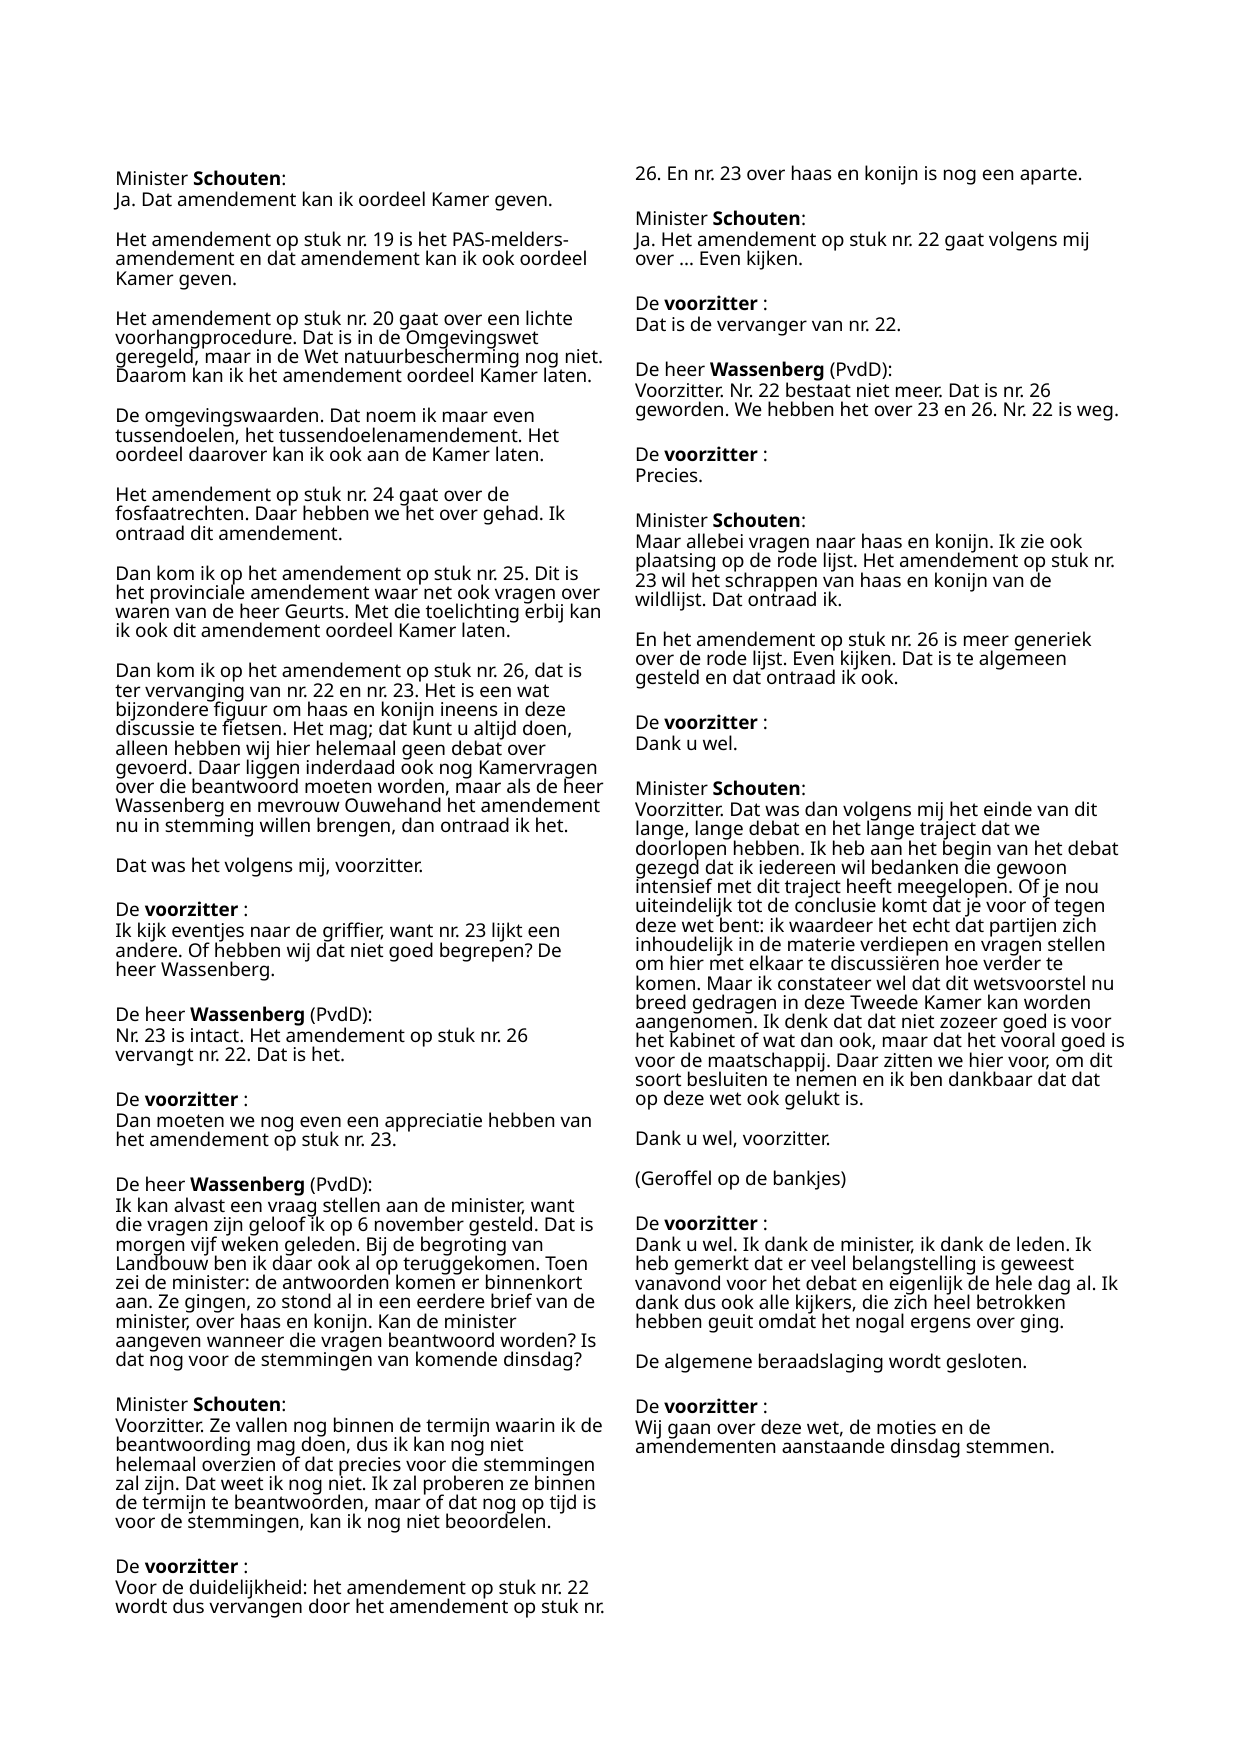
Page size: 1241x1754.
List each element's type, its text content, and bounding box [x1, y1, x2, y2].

text Dan kom ik op het amendement op stuk nr. 25. Dit is het provinciale amendement waar net ook vragen over waren van de heer Geurts. Met die toelichting erbij kan ik ook dit amendement oordeel Kamer laten. [115, 564, 605, 642]
text En het amendement op stuk nr. 26 is meer generiek over de rode lijst. Even kijken. Dat is te algemeen gesteld en dat ontraad ik ook. [635, 631, 1125, 689]
text Dan moeten we nog even een appreciatie hebben van het amendement op stuk nr. 23. [115, 1112, 605, 1150]
text Minister Schouten: [115, 1391, 605, 1417]
text De heer Wassenberg (PvdD): [635, 356, 1125, 382]
text Dat was het volgens mij, voorzitter. [115, 857, 605, 876]
text Maar allebei vragen naar haas en konijn. Ik zie ook plaatsing op de rode lijst. Het amendement op stuk nr. 23 wil het schrappen van haas en konijn van de wildlijst. Dat ontraad ik. [635, 533, 1125, 610]
text De voorzitter : [635, 291, 1125, 316]
text Dank u wel, voorzitter. [635, 1130, 1125, 1149]
text Nr. 23 is intact. Het amendement op stuk nr. 26 vervangt nr. 22. Dat is het. [115, 1027, 605, 1065]
text Minister Schouten: [635, 205, 1125, 231]
text De algemene beraadslaging wordt gesloten. [635, 1353, 1125, 1372]
text 26. En nr. 23 over haas en konijn is nog een aparte. [635, 165, 1125, 184]
text De heer Wassenberg (PvdD): [115, 1001, 605, 1027]
text Voorzitter. Dat was dan volgens mij het einde van dit lange, lange debat en het lange traject dat we doorlopen hebben. Ik heb aan het begin van het debat gezegd dat ik iedereen wil bedanken die gewoon intensief met dit traject heeft meegelopen. Of je nou uiteindelijk tot de conclusie komt dat je voor of tegen deze wet bent: ik waardeer het echt dat partijen zich inhoudelijk in de materie verdiepen en vragen stellen om hier met elkaar te discussiëren hoe verder te komen. Maar ik constateer wel dat dit wetsvoorstel nu breed gedragen in deze Tweede Kamer kan worden aangenomen. Ik denk dat dat niet zozeer goed is voor het kabinet of wat dan ook, maar dat het vooral goed is voor de maatschappij. Daar zitten we hier voor, om dit soort besluiten te nemen en ik ben dankbaar dat dat op deze wet ook gelukt is. [635, 801, 1125, 1109]
text Het amendement op stuk nr. 24 gaat over de fosfaatrechten. Daar hebben we het over gehad. Ik ontraad dit amendement. [115, 486, 605, 544]
text De omgevingswaarden. Dat noem ik maar even tussendoelen, het tussendoelenamendement. Het oordeel daarover kan ik ook aan de Kamer laten. [115, 407, 605, 465]
text Minister Schouten: [115, 165, 605, 191]
text Dank u wel. [635, 735, 1125, 754]
text Minister Schouten: [635, 507, 1125, 533]
text Ja. Het amendement op stuk nr. 22 gaat volgens mij over … Even kijken. [635, 231, 1125, 270]
text Ik kijk eventjes naar de griffier, want nr. 23 lijkt een andere. Of hebben wij dat niet goed begrepen? De heer Wassenberg. [115, 922, 605, 980]
text Voorzitter. Ze vallen nog binnen de termijn waarin ik de beantwoording mag doen, dus ik kan nog niet helemaal overzien of dat precies voor die stemmingen zal zijn. Dat weet ik nog niet. Ik zal proberen ze binnen de termijn te beantwoorden, maar of dat nog op tijd is voor de stemmingen, kan ik nog niet beoordelen. [115, 1417, 605, 1533]
text Het amendement op stuk nr. 20 gaat over een lichte voorhangprocedure. Dat is in de Omgevingswet geregeld, maar in de Wet natuurbescherming nog niet. Daarom kan ik het amendement oordeel Kamer laten. [115, 310, 605, 387]
text Precies. [635, 467, 1125, 486]
text (Geroffel op de bankjes) [635, 1170, 1125, 1189]
text Dank u wel. Ik dank de minister, ik dank de leden. Ik heb gemerkt dat er veel belangstelling is geweest vanavond voor het debat en eigenlijk de hele dag al. Ik dank dus ook alle kijkers, die zich heel betrokken hebben geuit omdat het nogal ergens over ging. [635, 1236, 1125, 1332]
text Ik kan alvast een vraag stellen aan de minister, want die vragen zijn geloof ik op 6 november gesteld. Dat is morgen vijf weken geleden. Bij de begroting van Landbouw ben ik daar ook al op teruggekomen. Toen zei de minister: de antwoorden komen er binnenkort aan. Ze gingen, zo stond al in een eerdere brief van de minister, over haas en konijn. Kan de minister aangeven wanneer die vragen beantwoord worden? Is dat nog voor de stemmingen van komende dinsdag? [115, 1197, 605, 1370]
text De voorzitter : [635, 1210, 1125, 1236]
text De voorzitter : [115, 1086, 605, 1112]
text De voorzitter : [115, 1553, 605, 1579]
text Voor de duidelijkheid: het amendement op stuk nr. 22 wordt dus vervangen door het amendement op stuk nr. [115, 1579, 605, 1618]
text De heer Wassenberg (PvdD): [115, 1171, 605, 1197]
text Ja. Dat amendement kan ik oordeel Kamer geven. [115, 191, 605, 210]
text De voorzitter : [635, 709, 1125, 735]
text De voorzitter : [635, 441, 1125, 467]
text Dan kom ik op het amendement op stuk nr. 26, dat is ter vervanging van nr. 22 en nr. 23. Het is een wat bijzondere figuur om haas en konijn ineens in deze discussie te fietsen. Het mag; dat kunt u altijd doen, alleen hebben wij hier helemaal geen debat over gevoerd. Daar liggen inderdaad ook nog Kamervragen over die beantwoord moeten worden, maar als de heer Wassenberg en mevrouw Ouwehand het amendement nu in stemming willen brengen, dan ontraad ik het. [115, 662, 605, 836]
text De voorzitter : [115, 897, 605, 922]
text Dat is de vervanger van nr. 22. [635, 316, 1125, 336]
text Wij gaan over deze wet, de moties en de amendementen aanstaande dinsdag stemmen. [635, 1419, 1125, 1458]
text De voorzitter : [635, 1393, 1125, 1419]
text Voorzitter. Nr. 22 bestaat niet meer. Dat is nr. 26 geworden. We hebben het over 23 en 26. Nr. 22 is weg. [635, 382, 1125, 421]
text Het amendement op stuk nr. 19 is het PAS-melders-amendement en dat amendement kan ik ook oordeel Kamer geven. [115, 231, 605, 289]
text Minister Schouten: [635, 775, 1125, 801]
